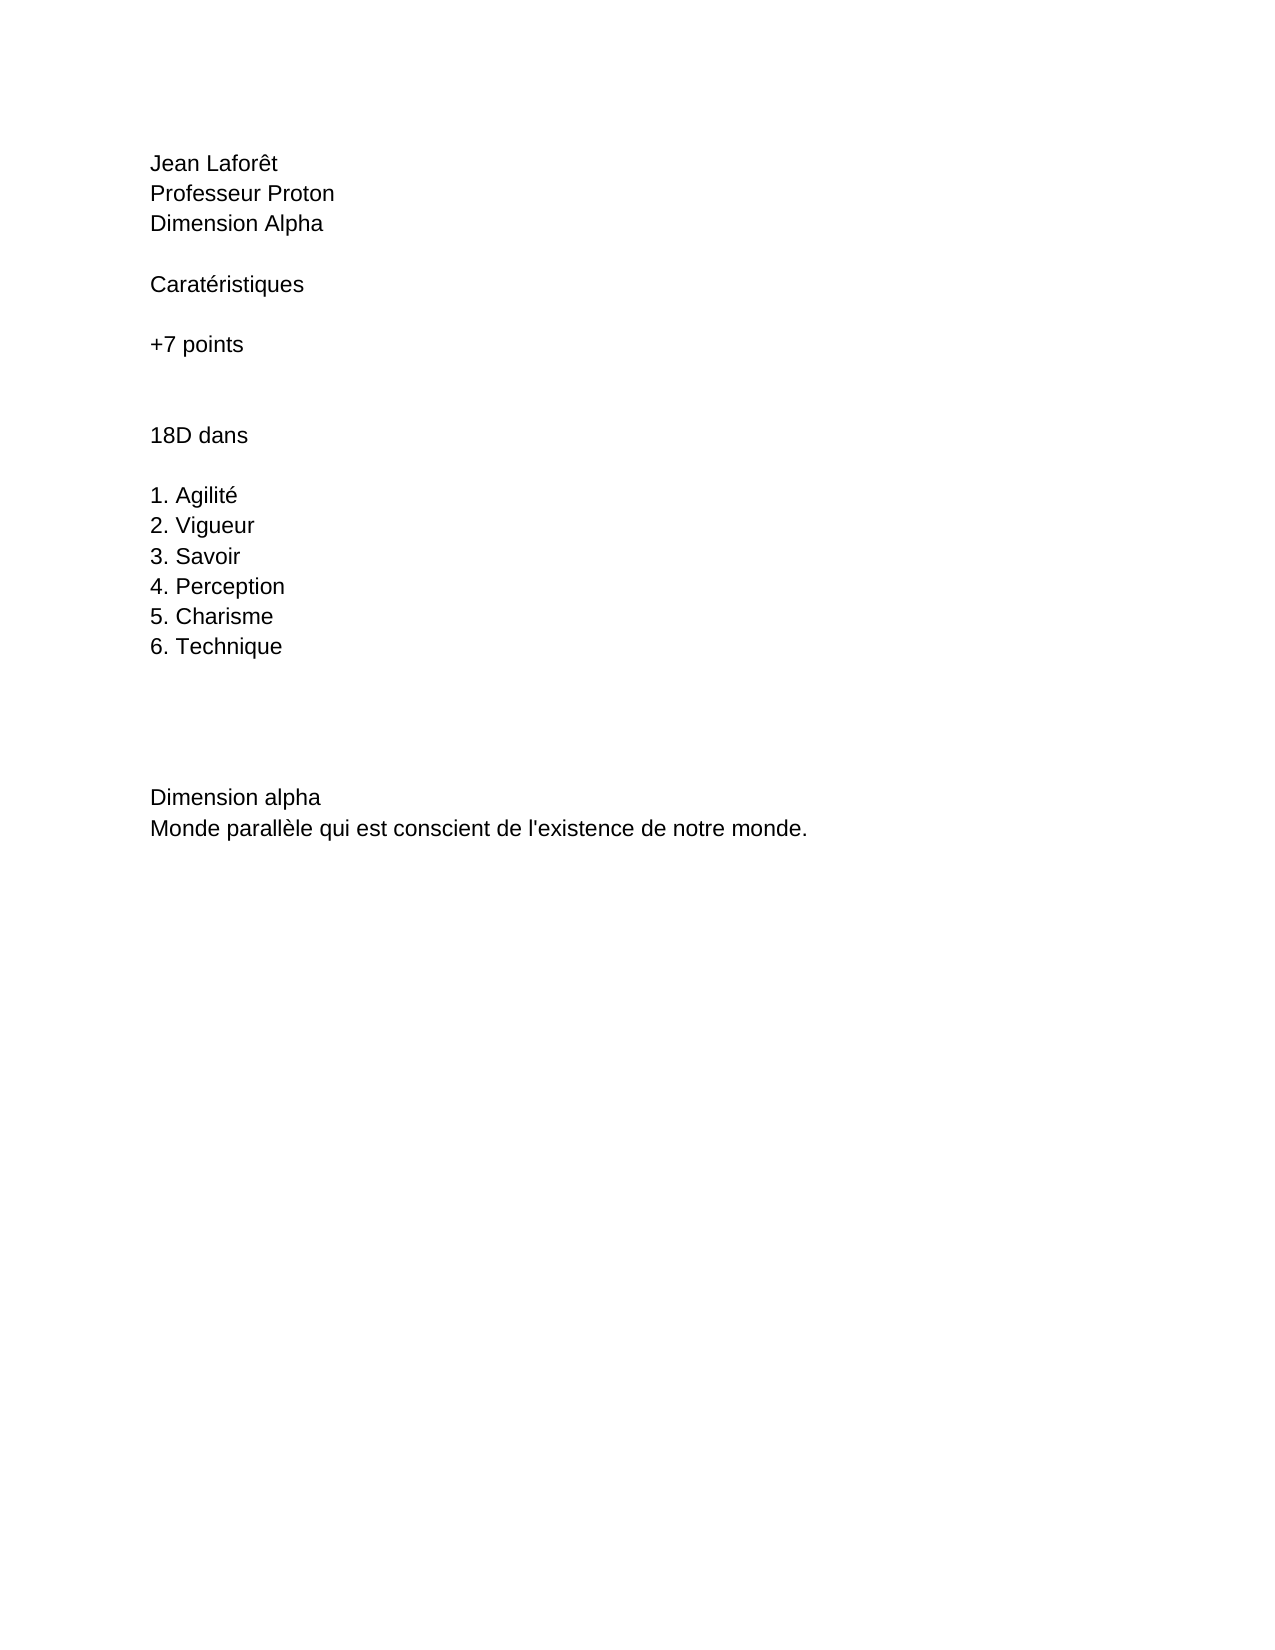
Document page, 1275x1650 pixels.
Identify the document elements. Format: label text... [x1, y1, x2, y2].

text 2. Vigueur [150, 512, 1125, 539]
text +7 points [150, 331, 1125, 358]
text 5. Charisme [150, 603, 1125, 629]
text Dimension alpha [150, 784, 1125, 811]
text Monde parallèle qui est conscient de l'existence de notre monde. [150, 814, 1125, 841]
text 6. Technique [150, 633, 1125, 660]
text 1. Agilité [150, 482, 1125, 509]
text Caratéristiques [150, 271, 1125, 297]
text 18D dans [150, 422, 1125, 448]
text Professeur Proton [150, 180, 1125, 207]
text Dimension Alpha [150, 210, 1125, 237]
text 4. Perception [150, 573, 1125, 599]
text 3. Savoir [150, 543, 1125, 569]
text Jean Laforêt [150, 150, 1125, 176]
